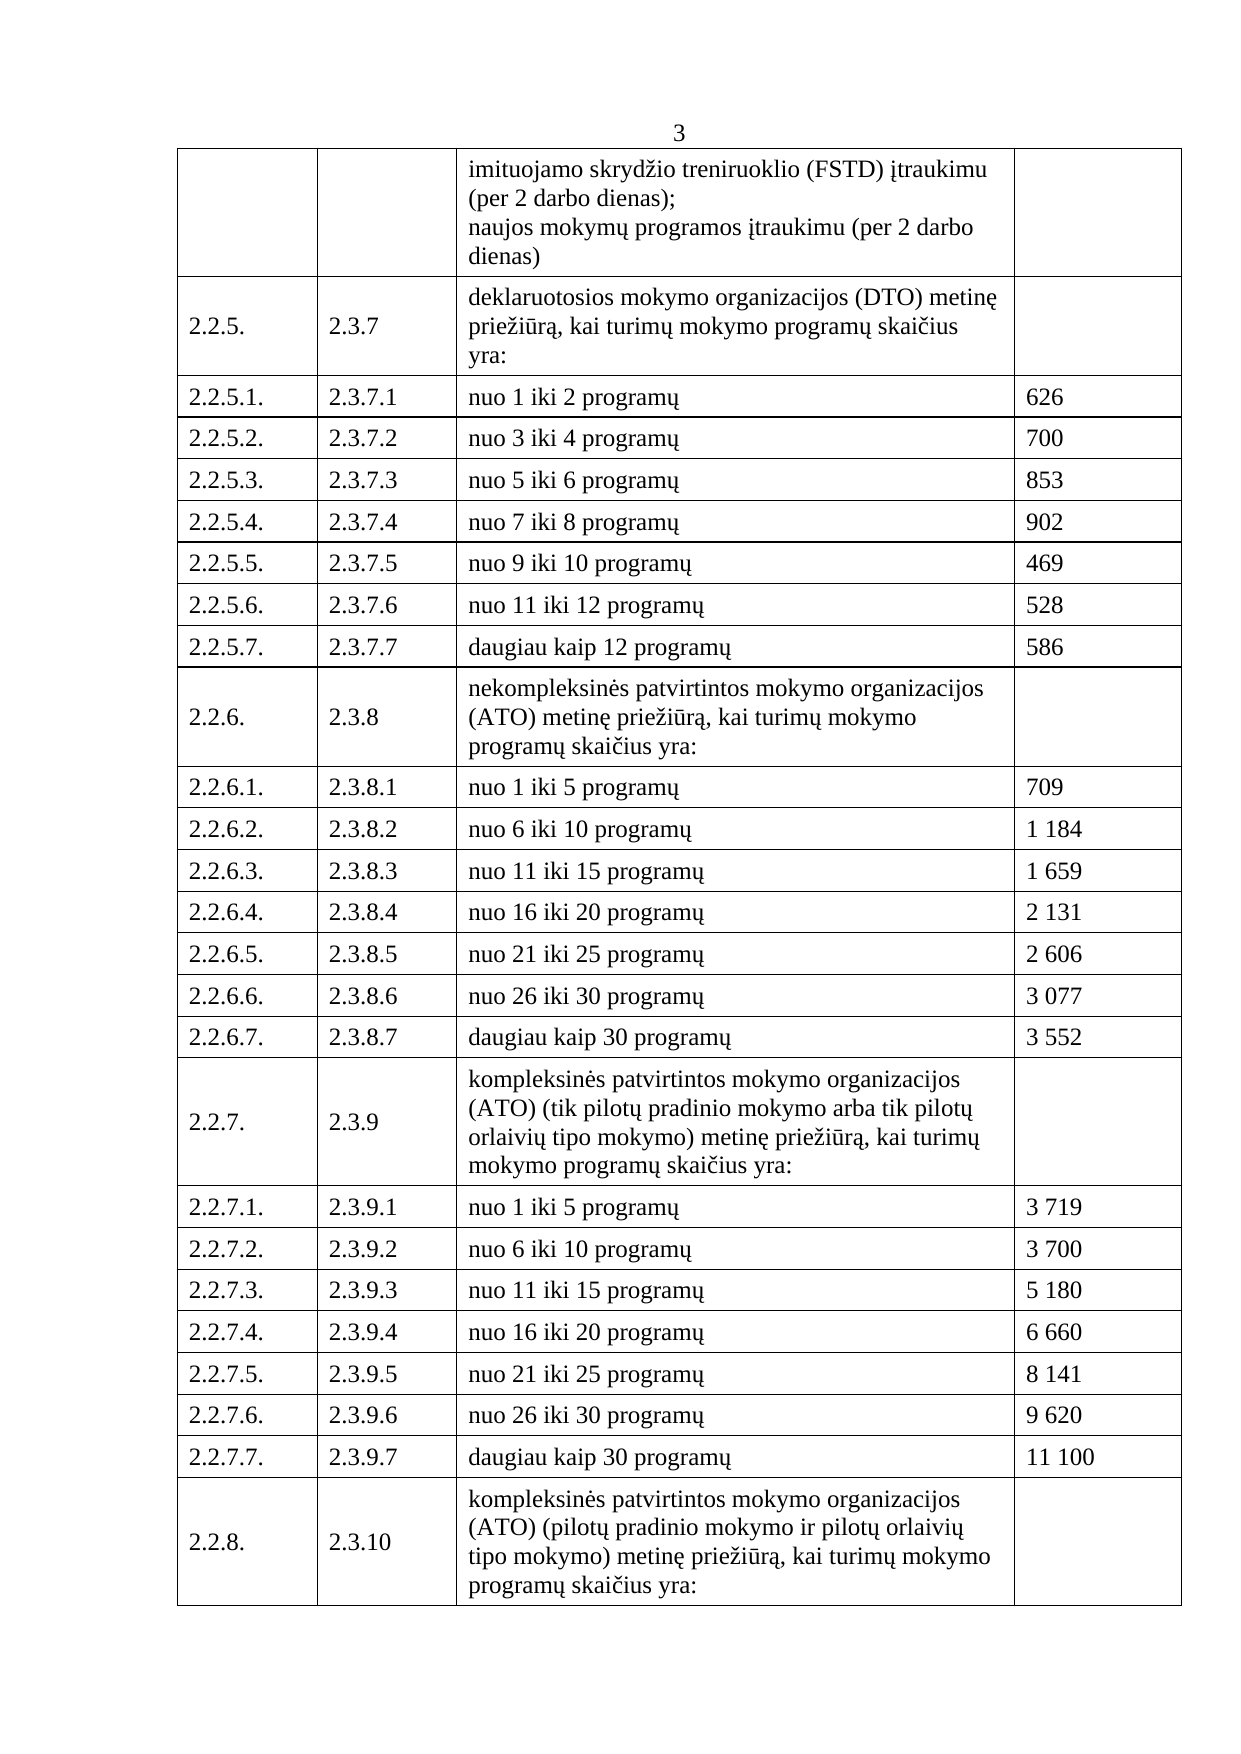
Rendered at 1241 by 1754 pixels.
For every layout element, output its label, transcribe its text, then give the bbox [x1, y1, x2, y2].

table_cell 2.3.8.1 [318, 767, 456, 807]
table_cell 902 [1015, 501, 1181, 541]
table_cell 2.2.6.3. [178, 850, 317, 891]
table_cell nuo 11 iki 15 programų [457, 850, 1014, 891]
table_cell 2.3.7.4 [318, 501, 456, 541]
table_cell 2.3.8.6 [318, 975, 456, 1016]
table_cell 2.2.5.6. [178, 584, 317, 625]
table_cell nuo 21 iki 25 programų [457, 1353, 1014, 1393]
table_cell 2.3.7.6 [318, 584, 456, 625]
table_cell 2.2.5.1. [178, 376, 317, 416]
table_cell 1 659 [1015, 850, 1181, 891]
table_cell nuo 11 iki 12 programų [457, 584, 1014, 625]
table_cell nuo 9 iki 10 programų [457, 543, 1014, 583]
table_cell 2 131 [1015, 892, 1181, 932]
table_cell 2.2.5.4. [178, 501, 317, 541]
table_cell 5 180 [1015, 1270, 1181, 1310]
table_cell 2.2.5.2. [178, 418, 317, 458]
table_cell 11 100 [1015, 1436, 1181, 1477]
table_cell 1 184 [1015, 808, 1181, 849]
table_cell 2 606 [1015, 933, 1181, 974]
table_cell [1015, 1478, 1181, 1605]
table_cell 2.3.7.2 [318, 418, 456, 458]
table_cell 586 [1015, 626, 1181, 666]
table_cell nuo 26 iki 30 programų [457, 1395, 1014, 1435]
table_cell 2.3.10 [318, 1478, 456, 1605]
table_cell 2.3.9.1 [318, 1186, 456, 1227]
table_cell nekompleksinės patvirtintos mokymo organizacijos (ATO) metinę priežiūrą, kai turimų mokymo programų skaičius yra: [457, 668, 1014, 766]
table_cell 3 552 [1015, 1017, 1181, 1057]
table_cell 2.2.7.5. [178, 1353, 317, 1393]
table_cell 2.2.7. [178, 1058, 317, 1185]
table_cell nuo 16 iki 20 programų [457, 1311, 1014, 1352]
table_cell 2.3.7 [318, 277, 456, 375]
table_cell nuo 16 iki 20 programų [457, 892, 1014, 932]
table_cell 2.2.6.2. [178, 808, 317, 849]
table_cell nuo 1 iki 5 programų [457, 767, 1014, 807]
table_cell daugiau kaip 30 programų [457, 1017, 1014, 1057]
table_cell [1015, 1058, 1181, 1185]
table_cell 2.3.7.3 [318, 459, 456, 500]
table_cell imituojamo skrydžio treniruoklio (FSTD) įtraukimu (per 2 darbo dienas); naujos mokymų programos įtraukimu (per 2 darbo dienas) [457, 149, 1014, 276]
table_cell 2.2.7.4. [178, 1311, 317, 1352]
table_cell nuo 21 iki 25 programų [457, 933, 1014, 974]
table_cell nuo 1 iki 5 programų [457, 1186, 1014, 1227]
table_cell 2.2.7.6. [178, 1395, 317, 1435]
table_cell nuo 7 iki 8 programų [457, 501, 1014, 541]
table_cell [1015, 277, 1181, 375]
table_cell 2.3.7.1 [318, 376, 456, 416]
table_cell 2.2.7.2. [178, 1228, 317, 1268]
table_cell kompleksinės patvirtintos mokymo organizacijos (ATO) (tik pilotų pradinio mokymo arba tik pilotų orlaivių tipo mokymo) metinę priežiūrą, kai turimų mokymo programų skaičius yra: [457, 1058, 1014, 1185]
table_cell 2.3.8 [318, 668, 456, 766]
table_cell 2.3.8.3 [318, 850, 456, 891]
table_cell 2.2.6.7. [178, 1017, 317, 1057]
table_cell 2.2.6.5. [178, 933, 317, 974]
table_cell nuo 5 iki 6 programų [457, 459, 1014, 500]
table_cell 2.2.5.5. [178, 543, 317, 583]
table_cell [178, 149, 317, 276]
table_cell daugiau kaip 30 programų [457, 1436, 1014, 1477]
table_cell 2.3.9 [318, 1058, 456, 1185]
table_cell 2.2.6.6. [178, 975, 317, 1016]
table_cell 2.2.7.3. [178, 1270, 317, 1310]
table_cell 2.2.5.3. [178, 459, 317, 500]
table_cell 2.2.5.7. [178, 626, 317, 666]
table_cell 626 [1015, 376, 1181, 416]
table_cell 2.3.9.4 [318, 1311, 456, 1352]
table_cell 2.3.9.6 [318, 1395, 456, 1435]
table_cell 2.2.7.1. [178, 1186, 317, 1227]
table_cell 2.2.5. [178, 277, 317, 375]
table_cell 2.3.8.2 [318, 808, 456, 849]
table_cell 2.3.8.4 [318, 892, 456, 932]
table_cell 2.3.9.7 [318, 1436, 456, 1477]
table_cell nuo 3 iki 4 programų [457, 418, 1014, 458]
table_cell 2.3.9.3 [318, 1270, 456, 1310]
table_cell 2.3.9.2 [318, 1228, 456, 1268]
table_cell 6 660 [1015, 1311, 1181, 1352]
table_cell 709 [1015, 767, 1181, 807]
table_cell 469 [1015, 543, 1181, 583]
table_cell 3 700 [1015, 1228, 1181, 1268]
table_cell deklaruotosios mokymo organizacijos (DTO) metinę priežiūrą, kai turimų mokymo programų skaičius yra: [457, 277, 1014, 375]
table_cell [318, 149, 456, 276]
table_cell kompleksinės patvirtintos mokymo organizacijos (ATO) (pilotų pradinio mokymo ir pilotų orlaivių tipo mokymo) metinę priežiūrą, kai turimų mokymo programų skaičius yra: [457, 1478, 1014, 1605]
table_cell 8 141 [1015, 1353, 1181, 1393]
table_cell 2.2.6.1. [178, 767, 317, 807]
table_cell 528 [1015, 584, 1181, 625]
table_cell 2.3.9.5 [318, 1353, 456, 1393]
table_cell daugiau kaip 12 programų [457, 626, 1014, 666]
table_cell 2.3.7.7 [318, 626, 456, 666]
table_cell 2.2.6.4. [178, 892, 317, 932]
table_cell 2.3.7.5 [318, 543, 456, 583]
table_cell [1015, 668, 1181, 766]
table_cell [1015, 149, 1181, 276]
table_cell 3 719 [1015, 1186, 1181, 1227]
table_cell 2.3.8.5 [318, 933, 456, 974]
table_cell 2.2.6. [178, 668, 317, 766]
table_cell 2.3.8.7 [318, 1017, 456, 1057]
table_cell 9 620 [1015, 1395, 1181, 1435]
table_cell nuo 26 iki 30 programų [457, 975, 1014, 1016]
table_cell 2.2.8. [178, 1478, 317, 1605]
table_cell nuo 6 iki 10 programų [457, 1228, 1014, 1268]
table_cell 3 077 [1015, 975, 1181, 1016]
table_cell nuo 11 iki 15 programų [457, 1270, 1014, 1310]
table_cell 2.2.7.7. [178, 1436, 317, 1477]
table_cell nuo 6 iki 10 programų [457, 808, 1014, 849]
table_cell 700 [1015, 418, 1181, 458]
table_cell 853 [1015, 459, 1181, 500]
table_cell nuo 1 iki 2 programų [457, 376, 1014, 416]
